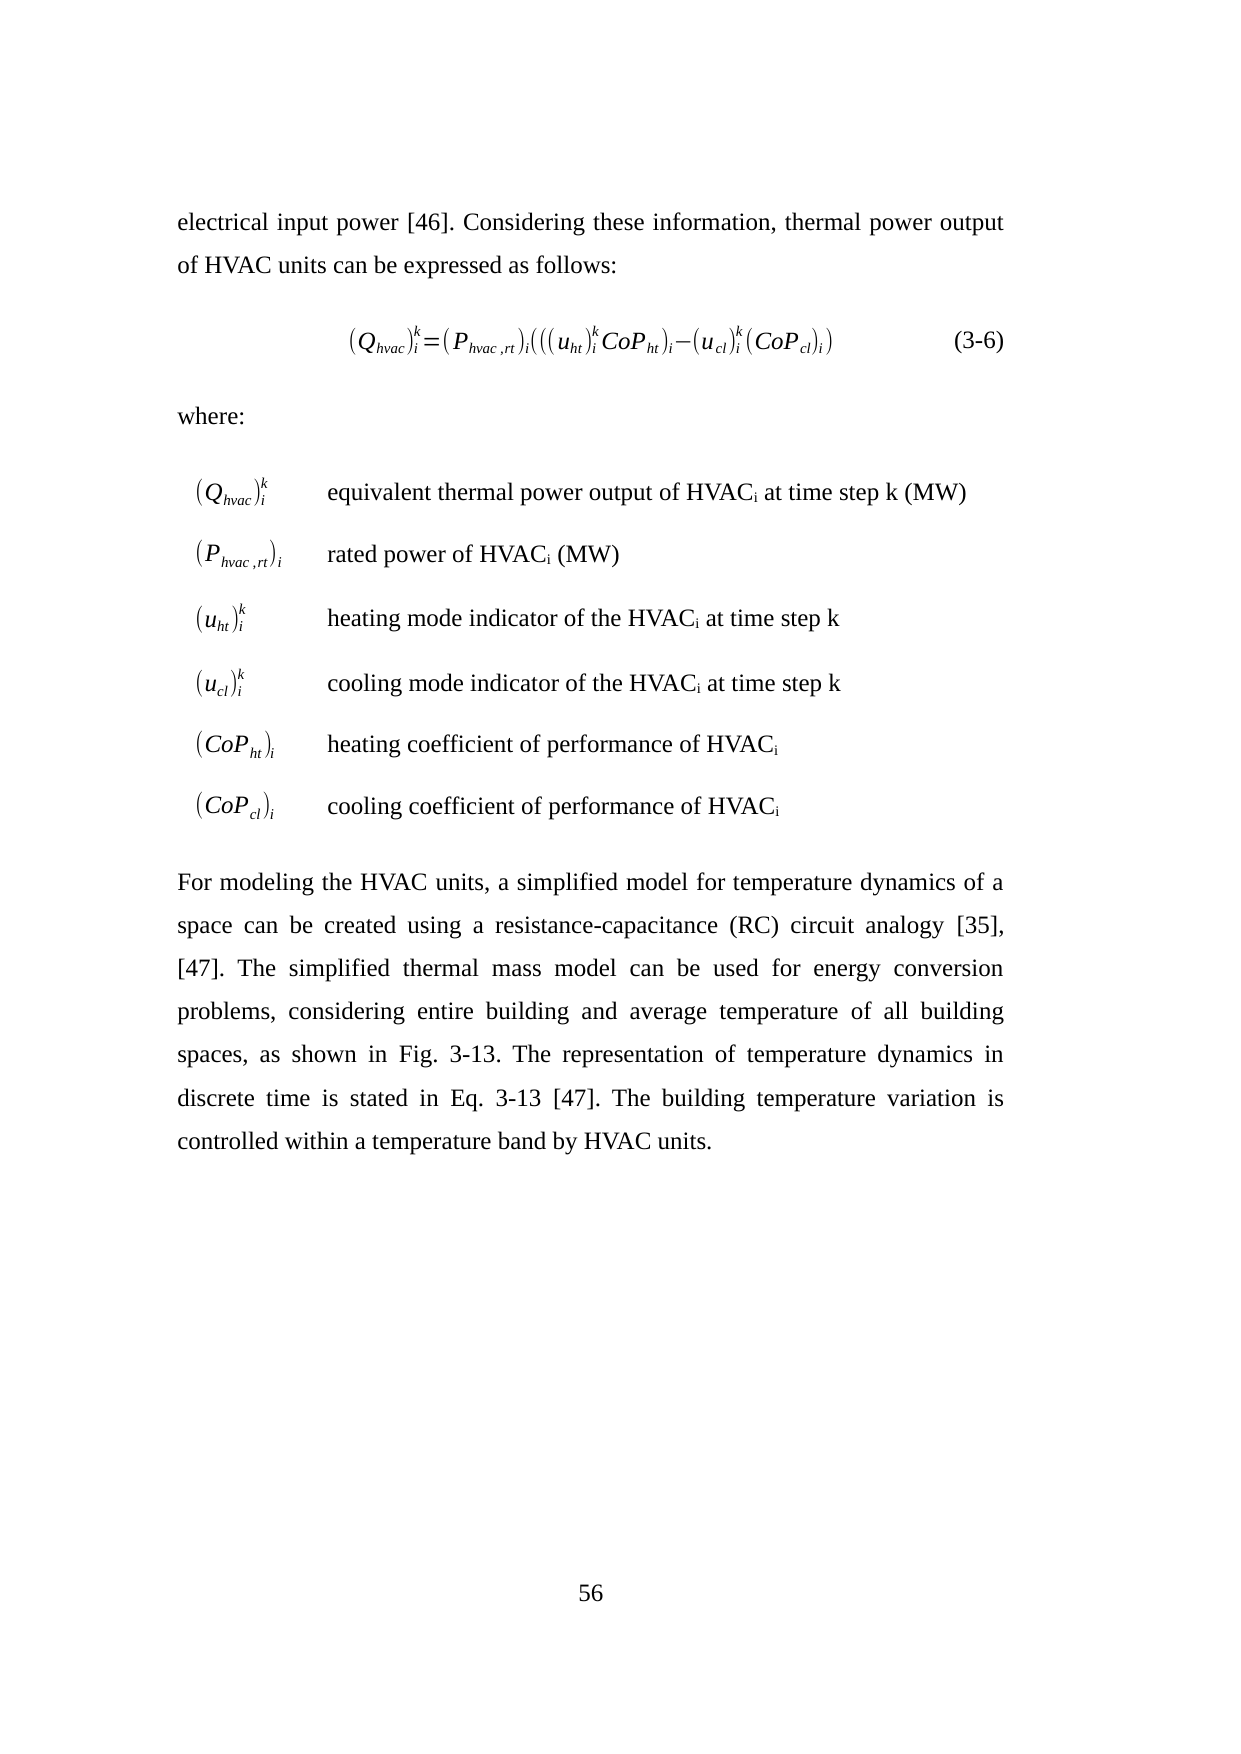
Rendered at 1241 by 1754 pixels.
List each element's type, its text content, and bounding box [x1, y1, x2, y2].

text (3-6) [177, 323, 1004, 357]
text electrical input power [46]⁠. Considering these information, thermal power output of HVAC units can be expressed as follows: [177, 207, 1004, 279]
text cooling coefficient of performance of HVACi [177, 791, 1004, 823]
text cooling mode indicator of the HVACi at time step k [177, 665, 1004, 700]
text heating mode indicator of the HVACi at time step k [177, 601, 1004, 636]
text heating coefficient of performance of HVACi [177, 729, 1004, 762]
text For modeling the HVAC units, a simplified model for temperature dynamics of a space can be created using a resistance-capacitance (RC) circuit analogy [35]⁠, [47]⁠. The simplified thermal mass model can be used for energy conversion problems, considering entire building and average temperature of all building spaces, as shown in Fig. 3-13. The representation of temperature dynamics in discrete time is stated in Eq. 3-13 [47]⁠. The building temperature variation is controlled within a temperature band by HVAC units. [177, 867, 1004, 1154]
text where: [177, 401, 1004, 430]
text rated power of HVACi (MW) [177, 539, 1004, 571]
text equivalent thermal power output of HVACi at time step k (MW) [177, 474, 1004, 509]
